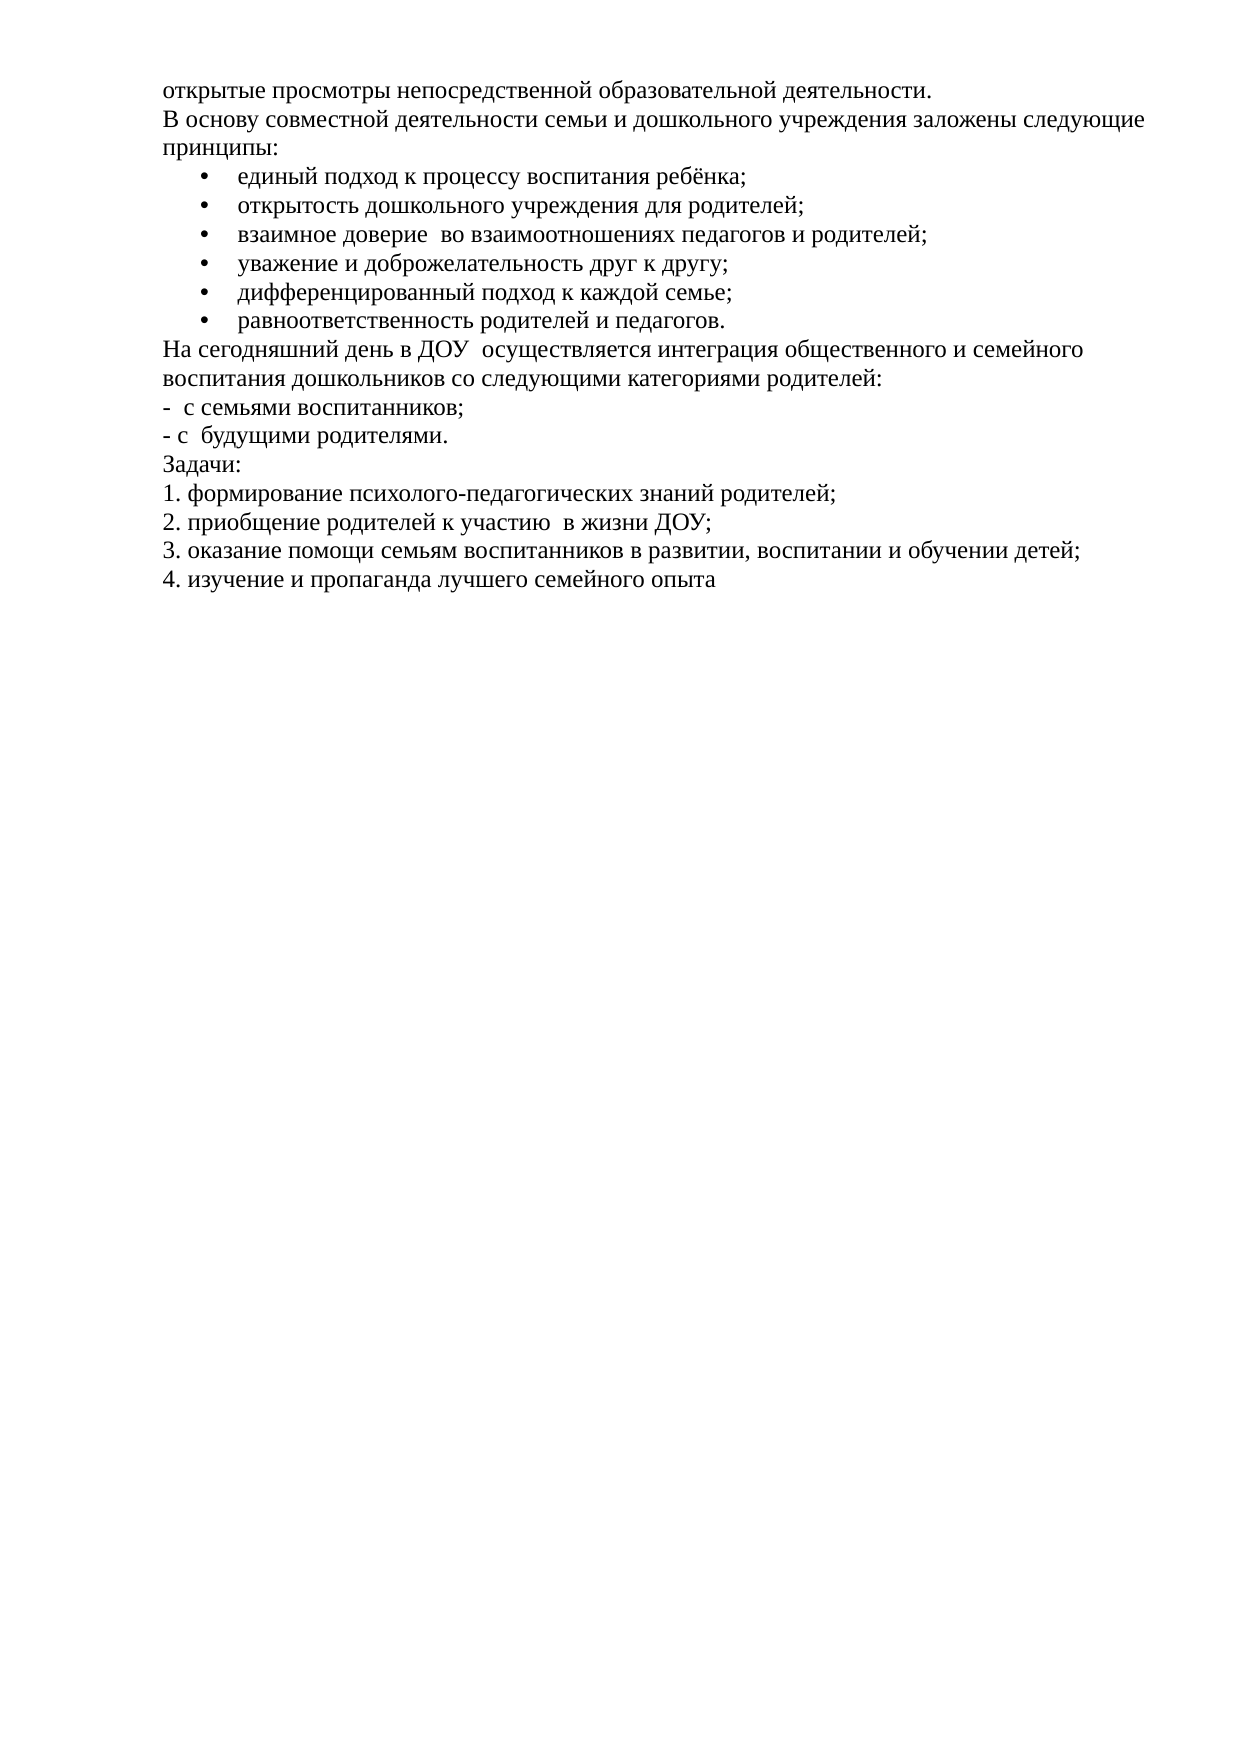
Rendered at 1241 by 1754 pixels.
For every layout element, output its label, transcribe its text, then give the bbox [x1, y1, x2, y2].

list равноответственность родителей и педагогов. [200, 306, 1152, 334]
text - с семьями воспитанников; - с будущими родителями. Задачи: 1. формирование психолого-педагогических знаний родителей; 2. приобщение родителей к участию в жизни ДОУ; 3. оказание помощи семьям воспитанников в развитии, воспитании и обучении детей; 4. изучение и пропаганда лучшего семейного опыта [162, 392, 1152, 593]
list открытость дошкольного учреждения для родителей; [200, 190, 1152, 219]
list взаимное доверие во взаимоотношениях педагогов и родителей; [200, 219, 1152, 248]
text На сегодняшний день в ДОУ осуществляется интеграция общественного и семейного воспитания дошкольников со следующими категориями родителей: [162, 334, 1152, 392]
list дифференцированный подход к каждой семье; [200, 277, 1152, 306]
text В основу совместной деятельности семьи и дошкольного учреждения заложены следующие принципы: [162, 104, 1152, 161]
text открытые просмотры непосредственной образовательной деятельности. [162, 75, 1152, 104]
list уважение и доброжелательность друг к другу; [200, 248, 1152, 277]
list единый подход к процессу воспитания ребёнка; [200, 161, 1152, 190]
